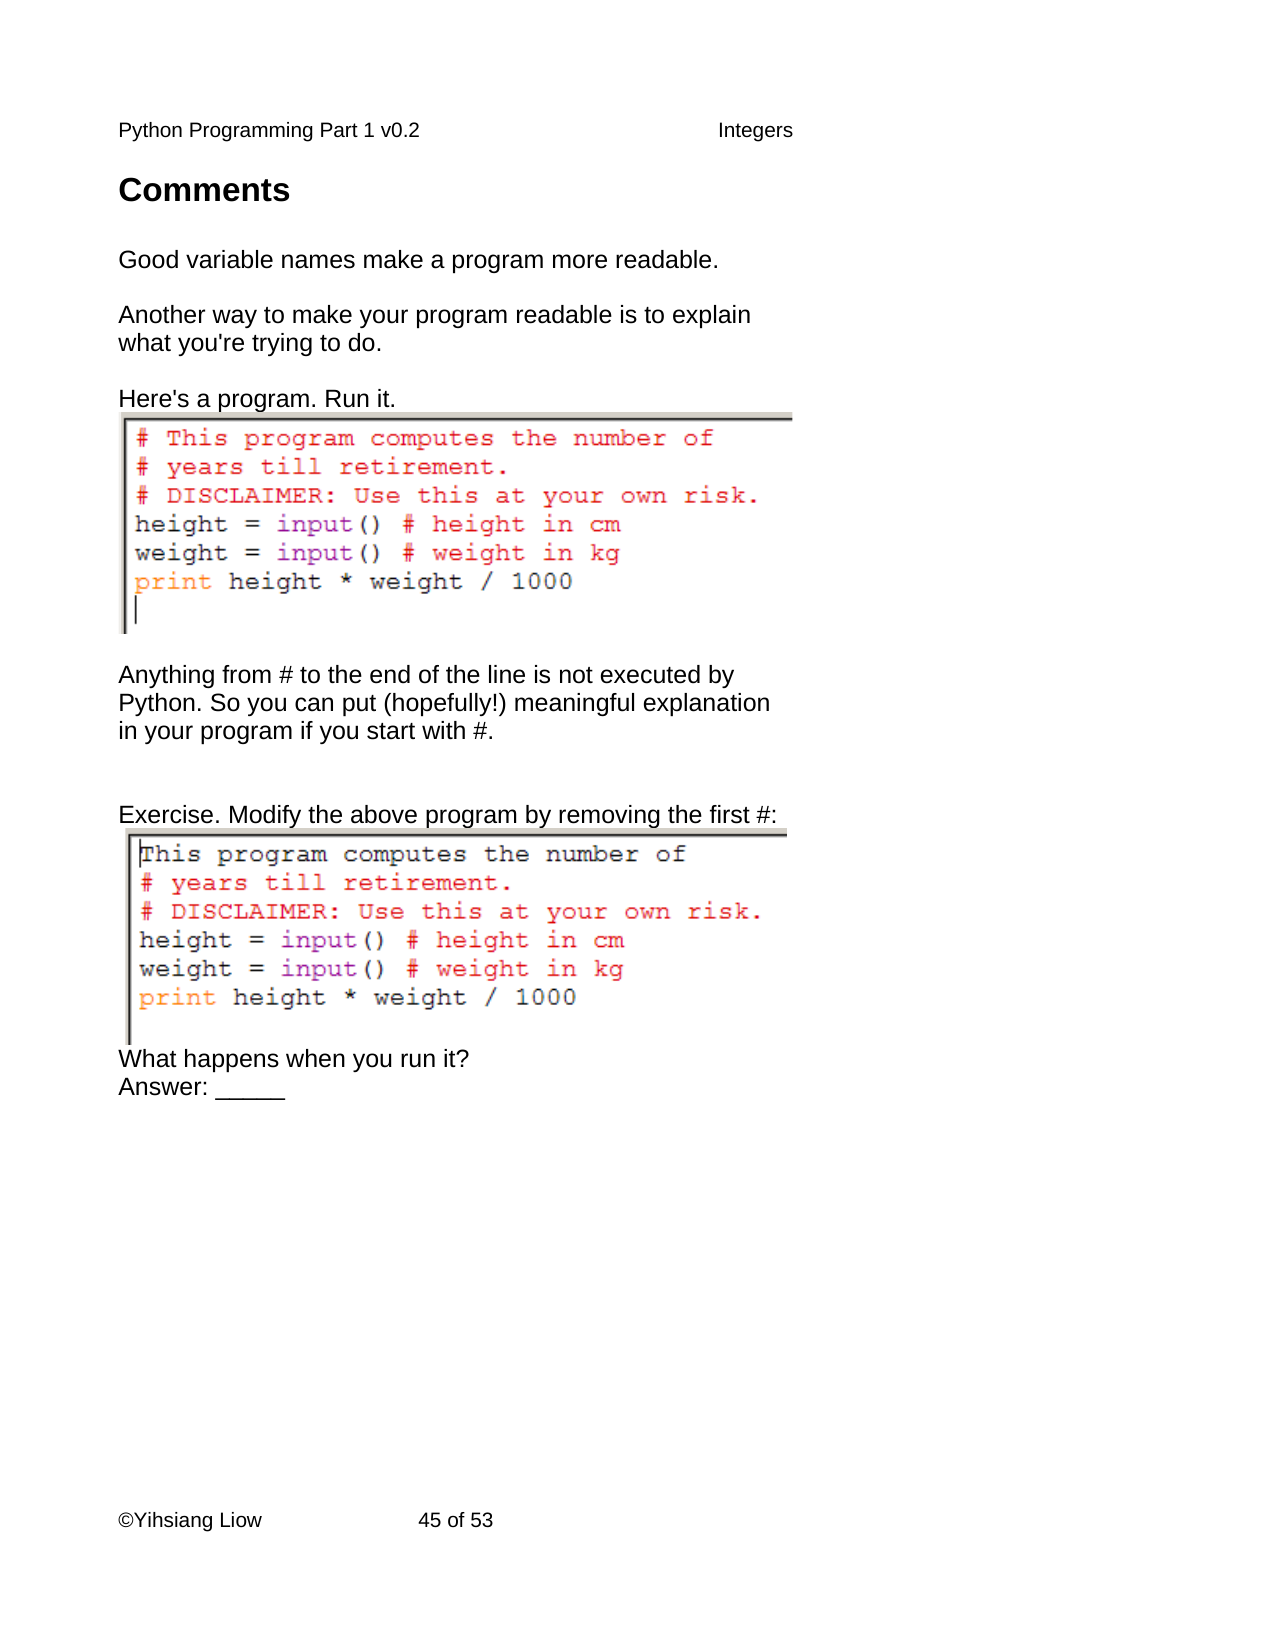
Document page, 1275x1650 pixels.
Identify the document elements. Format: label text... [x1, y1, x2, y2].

text Comments [118, 171, 793, 208]
text Another way to make your program readable is to explain what you're trying to do. [118, 301, 793, 357]
text Here's a program. Run it. [118, 385, 793, 412]
text Answer: _____ [118, 1072, 793, 1100]
text Anything from # to the end of the line is not executed by Python. So you can put (hopefully!) meaningful explanation in your program if you start with #. [118, 661, 793, 745]
text Exercise. Modify the above program by removing the first #: [118, 801, 793, 829]
text What happens when you run it? [118, 829, 793, 1072]
text Good variable names make a program more readable. [118, 245, 793, 273]
